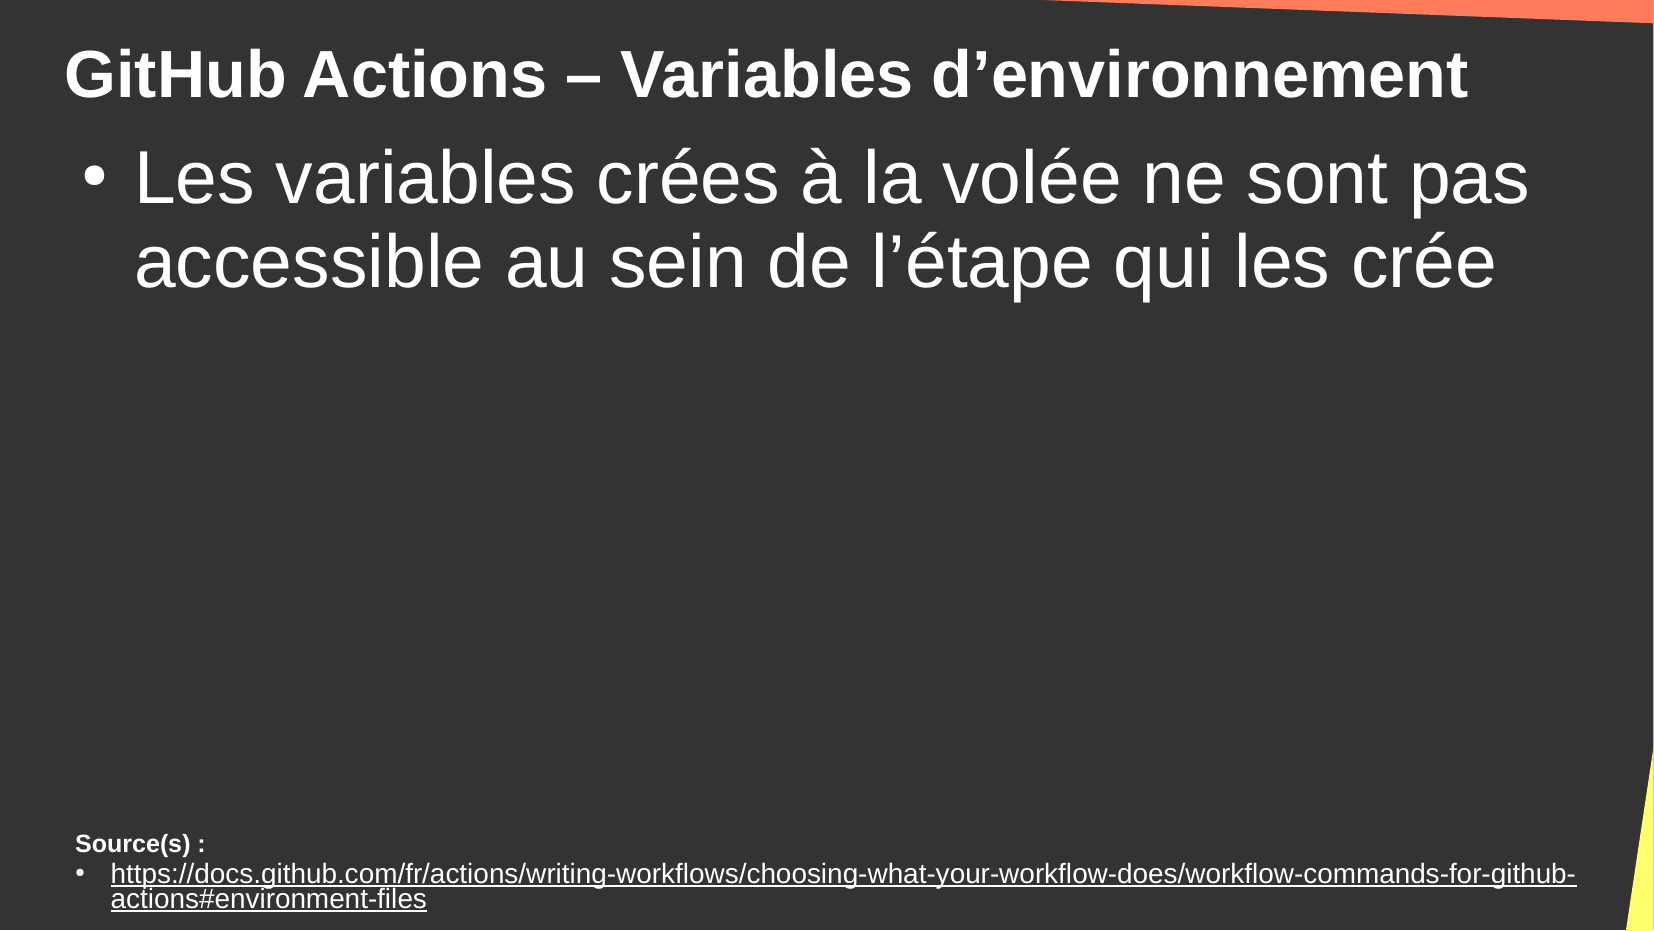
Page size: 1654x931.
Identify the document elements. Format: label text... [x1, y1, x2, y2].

text_box [1625, 743, 1654, 931]
title GitHub Actions – Variables d’environnement [64, 37, 1471, 113]
text_box Source(s) : https://docs.github.com/fr/actions/writing-workflows/choosing-what-your-workflow-does/workflow-commands-for-github-actions#environment-files [60, 822, 1607, 897]
list Les variables crées à la volée ne sont pas accessible au sein de l’étape qui les crée [63, 135, 1542, 461]
text_box [1042, 0, 1654, 24]
